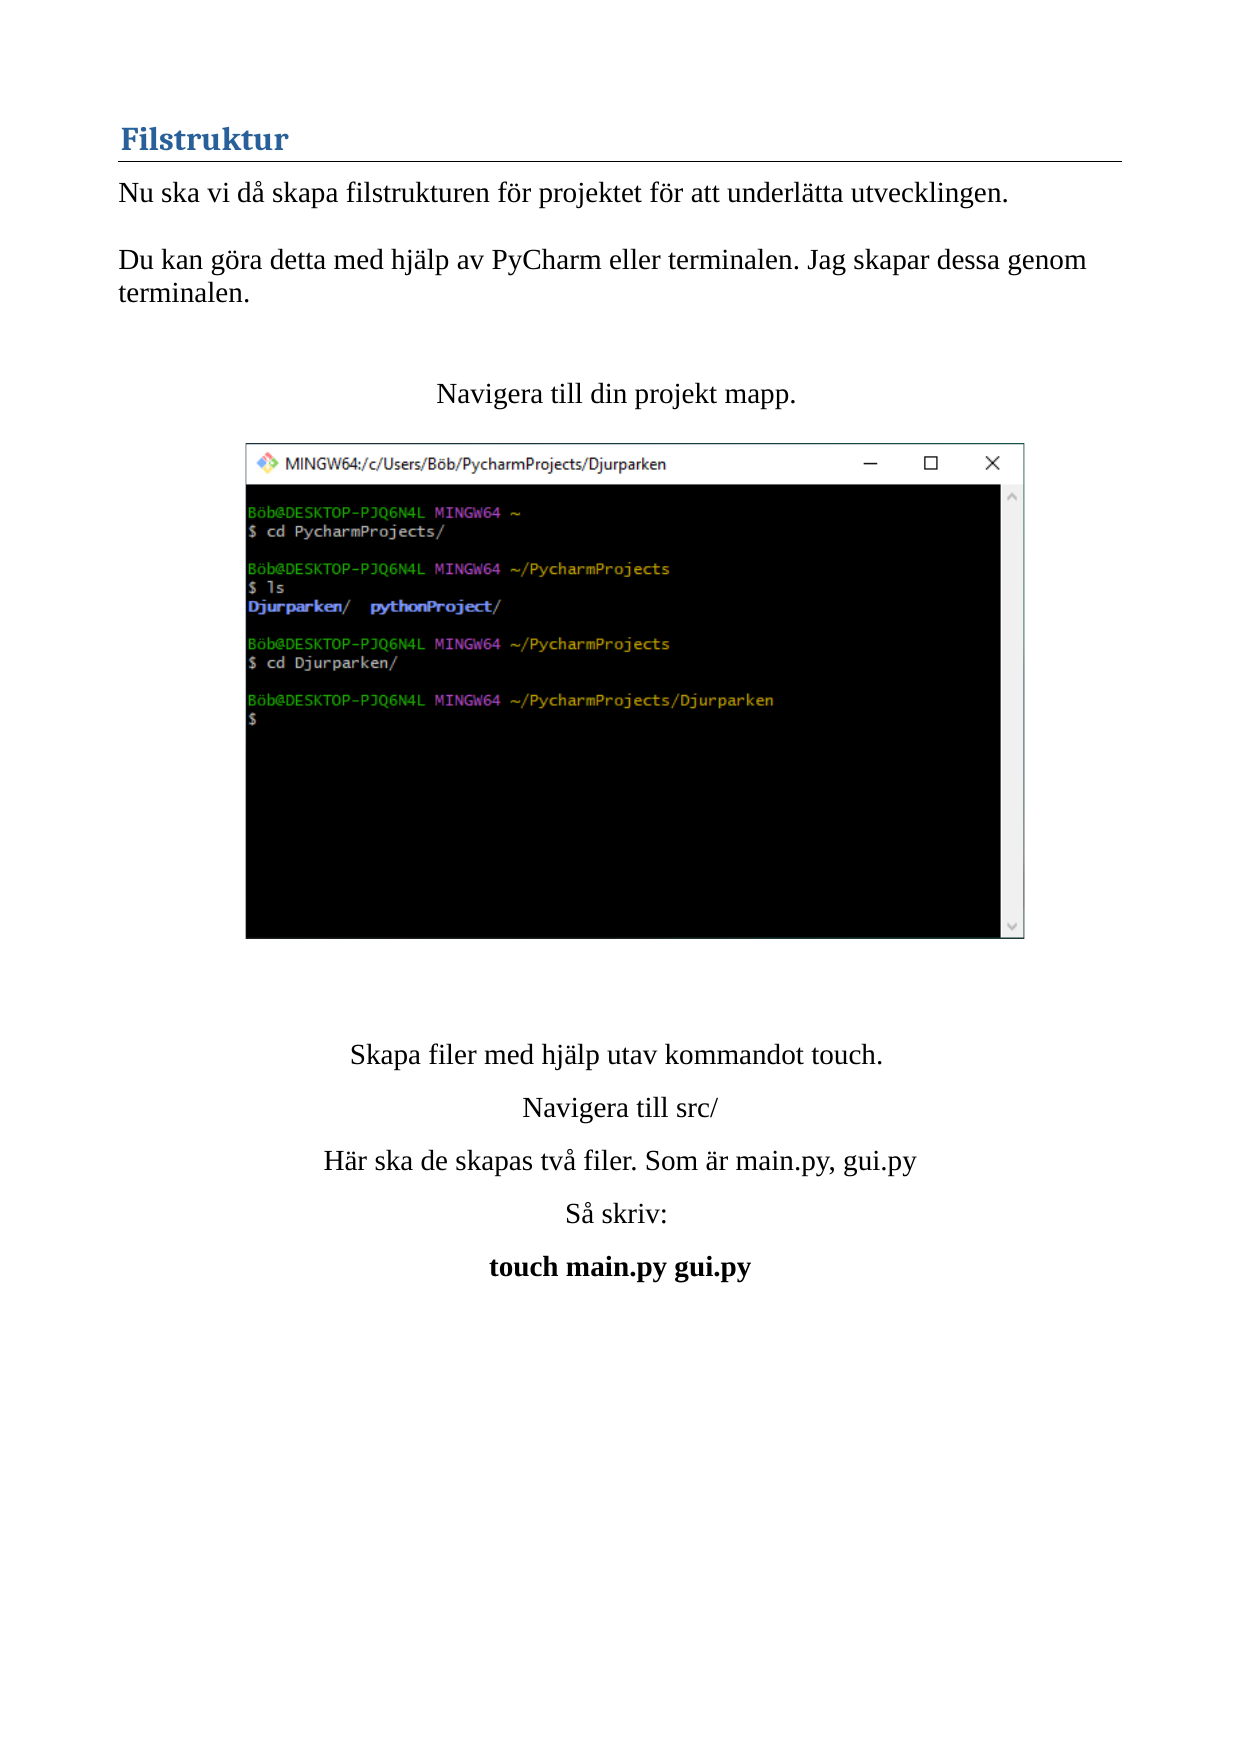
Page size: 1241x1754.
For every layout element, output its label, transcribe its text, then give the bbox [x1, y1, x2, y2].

text touch main.py gui.py [118, 1249, 1122, 1283]
subtitle Filstruktur [118, 118, 1122, 161]
text Navigera till src/ [118, 1090, 1122, 1123]
text Skapa filer med hjälp utav kommandot touch. [118, 1037, 1122, 1070]
text Så skriv: [118, 1196, 1122, 1230]
text Navigera till din projekt mapp. [118, 376, 1122, 409]
picture [245, 443, 1025, 939]
text Nu ska vi då skapa filstrukturen för projektet för att underlätta utvecklingen. Du kan göra detta med hjälp av PyCharm eller terminalen. Jag skapar dessa genom terminalen. [118, 175, 1122, 309]
text Här ska de skapas två filer. Som är main.py, gui.py [118, 1143, 1122, 1177]
